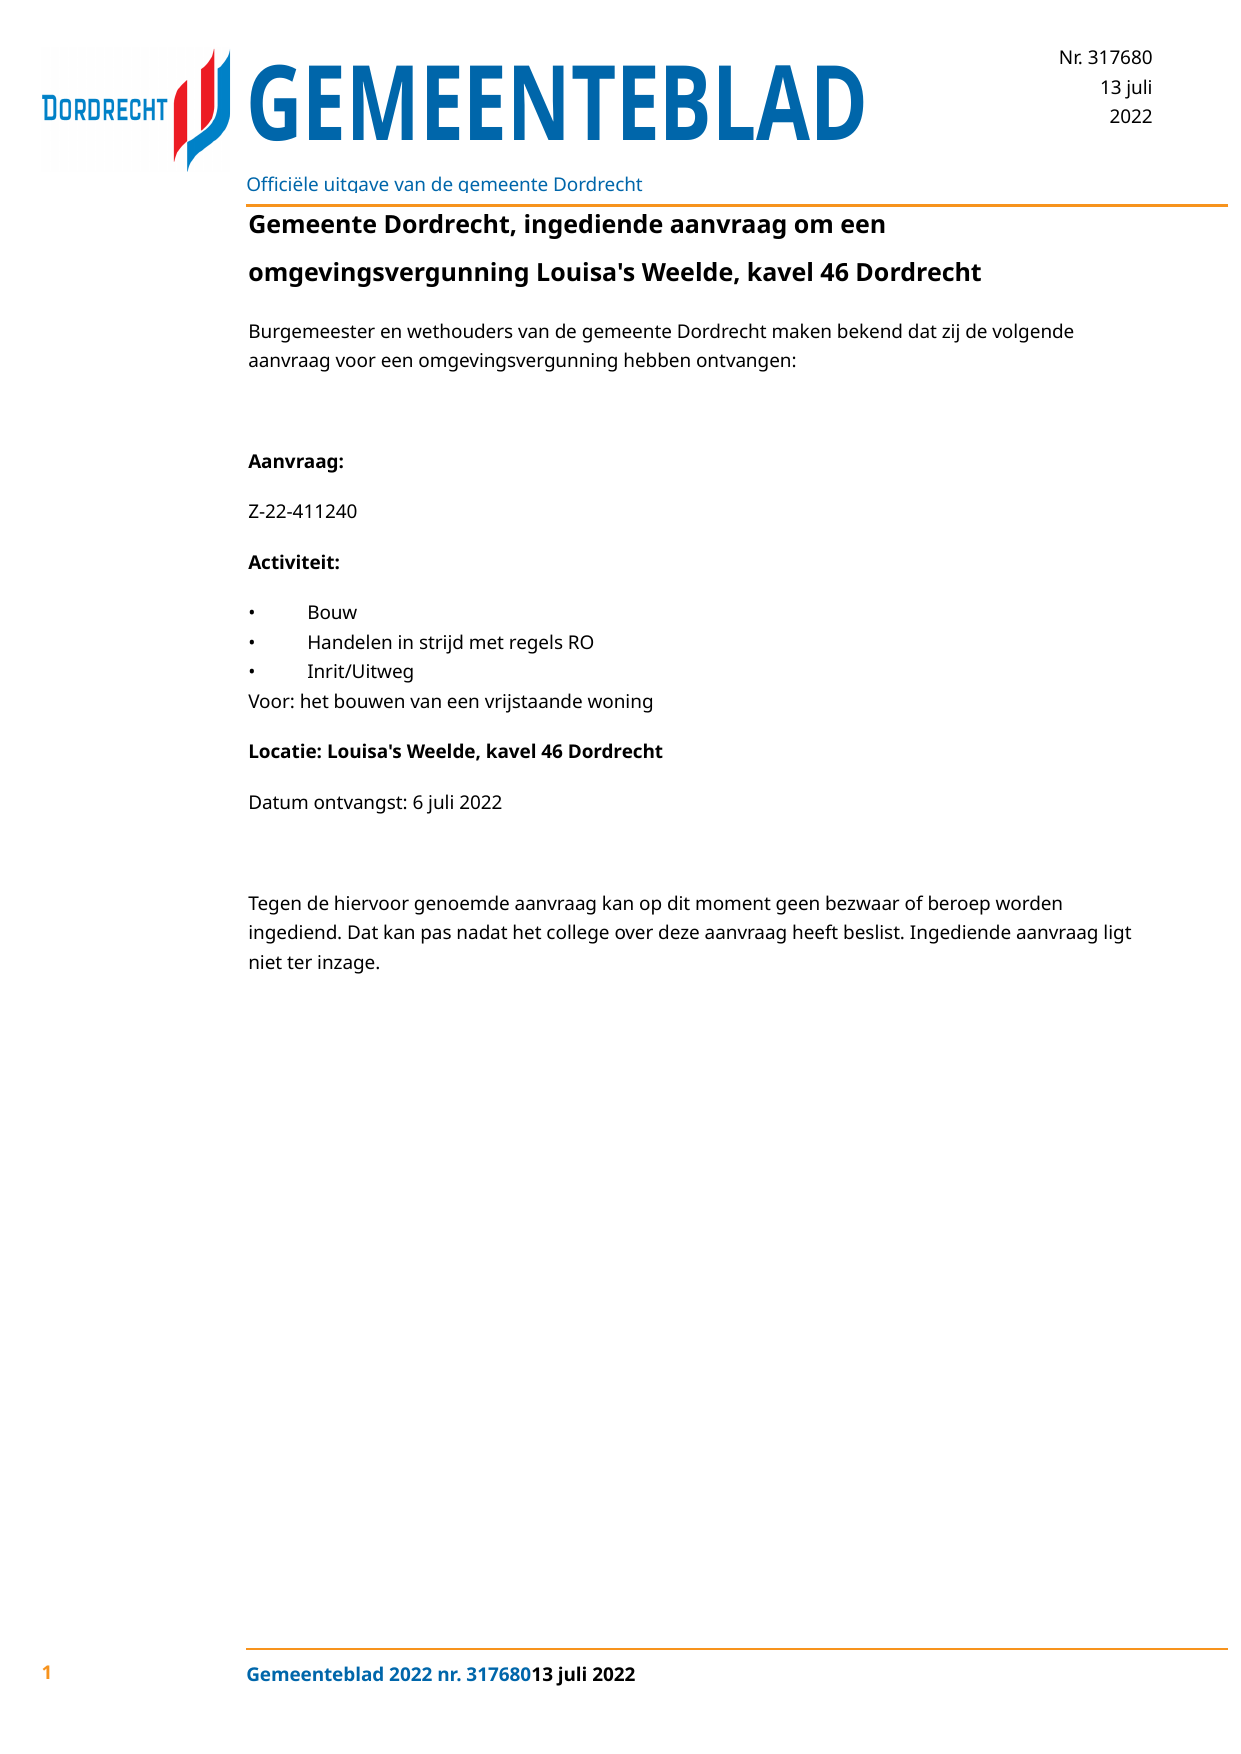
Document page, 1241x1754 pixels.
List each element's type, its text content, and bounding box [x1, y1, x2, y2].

text Aanvraag: [248, 448, 1152, 474]
list Bouw [248, 599, 1152, 625]
list Handelen in strijd met regels RO [248, 629, 1152, 655]
text Datum ontvangst: 6 juli 2022 [248, 789, 1152, 815]
text Burgemeester en wethouders van de gemeente Dordrecht maken bekend dat zij de volgende aanvraag voor een omgevingsvergunning hebben ontvangen: [248, 318, 1152, 373]
text Locatie: Louisa's Weelde, kavel 46 Dordrecht [248, 739, 1152, 764]
text Z-22-411240 [248, 499, 1152, 524]
text Activiteit: [248, 549, 1152, 575]
list Inrit/Uitweg [248, 659, 1152, 684]
text Tegen de hiervoor genoemde aanvraag kan op dit moment geen bezwaar of beroep worden ingediend. Dat kan pas nadat het college over deze aanvraag heeft beslist. Ingediende aanvraag ligt niet ter inzage. [248, 890, 1152, 975]
picture [41, 47, 231, 172]
text Gemeente Dordrecht, ingediende aanvraag om een omgevingsvergunning Louisa's Weelde, kavel 46 Dordrecht [248, 207, 1152, 288]
text Voor: het bouwen van een vrijstaande woning [248, 688, 1152, 714]
